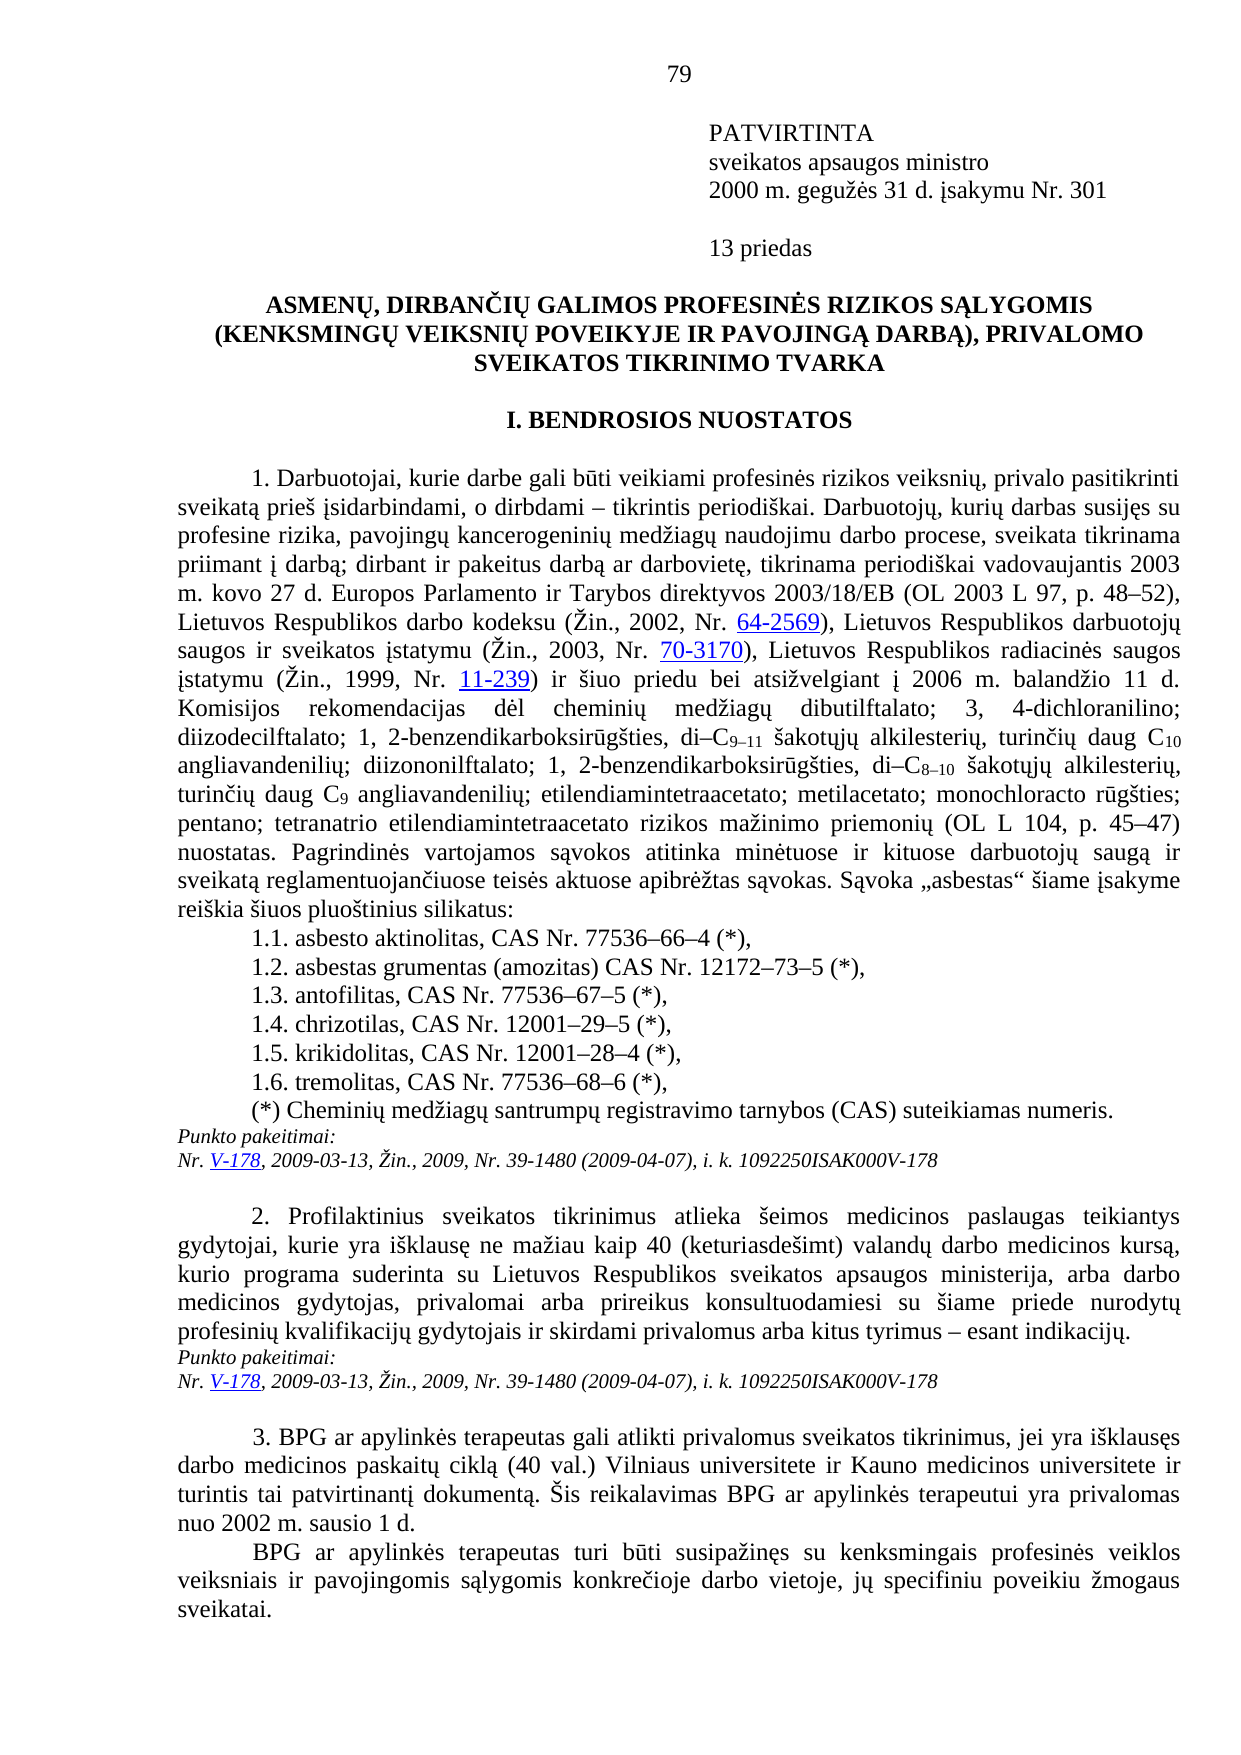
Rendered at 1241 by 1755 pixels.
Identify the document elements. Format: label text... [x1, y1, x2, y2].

text 13 priedas [709, 233, 1181, 262]
text Punkto pakeitimai: [177, 1124, 1181, 1148]
text 1.6. tremolitas, CAS Nr. 77536–68–6 (*), [177, 1067, 1181, 1096]
text 1.5. krikidolitas, CAS Nr. 12001–28–4 (*), [177, 1038, 1181, 1067]
text (*) Cheminių medžiagų santrumpų registravimo tarnybos (CAS) suteikiamas numeris. [177, 1096, 1181, 1124]
text Punkto pakeitimai: [177, 1345, 1181, 1369]
text 1. Darbuotojai, kurie darbe gali būti veikiami profesinės rizikos veiksnių, privalo pasitikrinti sveikatą prieš įsidarbindami, o dirbdami – tikrintis periodiškai. Darbuotojų, kurių darbas susijęs su profesine rizika, pavojingų kancerogeninių medžiagų naudojimu darbo procese, sveikata tikrinama priimant į darbą; dirbant ir pakeitus darbą ar darbovietę, tikrinama periodiškai vadovaujantis 2003 m. kovo 27 d. Europos Parlamento ir Tarybos direktyvos 2003/18/EB (OL 2003 L 97, p. 48–52), Lietuvos Respublikos darbo kodeksu (Žin., 2002, Nr. 64-2569), Lietuvos Respublikos darbuotojų saugos ir sveikatos įstatymu (Žin., 2003, Nr. 70-3170), Lietuvos Respublikos radiacinės saugos įstatymu (Žin., 1999, Nr. 11-239) ir šiuo priedu bei atsižvelgiant į 2006 m. balandžio 11 d. Komisijos rekomendacijas dėl cheminių medžiagų dibutilftalato; 3, 4-dichloranilino; diizodecilftalato; 1, 2-benzendikarboksirūgšties, di–C9–11 šakotųjų alkilesterių, turinčių daug C10 angliavandenilių; diizononilftalato; 1, 2-benzendikarboksirūgšties, di–C8–10 šakotųjų alkilesterių, turinčių daug C9 angliavandenilių; etilendiamintetraacetato; metilacetato; monochloracto rūgšties; pentano; tetranatrio etilendiamintetraacetato rizikos mažinimo priemonių (OL L 104, p. 45–47) nuostatas. Pagrindinės vartojamos sąvokos atitinka minėtuose ir kituose darbuotojų saugą ir sveikatą reglamentuojančiuose teisės aktuose apibrėžtas sąvokas. Sąvoka „asbestas“ šiame įsakyme reiškia šiuos pluoštinius silikatus: [177, 463, 1181, 923]
text ASMENŲ, DIRBANČIŲ GALIMOS PROFESINĖS RIZIKOS SĄLYGOMIS (KENKSMINGŲ VEIKSNIŲ POVEIKYJE IR PAVOJINGĄ DARBĄ), PRIVALOMO SVEIKATOS TIKRINIMO TVARKA [177, 291, 1181, 377]
text 3. BPG ar apylinkės terapeutas gali atlikti privalomus sveikatos tikrinimus, jei yra išklausęs darbo medicinos paskaitų ciklą (40 val.) Vilniaus universitete ir Kauno medicinos universitete ir turintis tai patvirtinantį dokumentą. Šis reikalavimas BPG ar apylinkės terapeutui yra privalomas nuo 2002 m. sausio 1 d. [177, 1422, 1181, 1537]
text Nr. V-178, 2009-03-13, Žin., 2009, Nr. 39-1480 (2009-04-07), i. k. 1092250ISAK000V-178 [177, 1148, 1181, 1172]
text 2. Profilaktinius sveikatos tikrinimus atlieka šeimos medicinos paslaugas teikiantys gydytojai, kurie yra išklausę ne mažiau kaip 40 (keturiasdešimt) valandų darbo medicinos kursą, kurio programa suderinta su Lietuvos Respublikos sveikatos apsaugos ministerija, arba darbo medicinos gydytojas, privalomai arba prireikus konsultuodamiesi su šiame priede nurodytų profesinių kvalifikacijų gydytojais ir skirdami privalomus arba kitus tyrimus – esant indikacijų. [177, 1201, 1181, 1345]
text PATVIRTINTA [709, 118, 1181, 147]
text 1.3. antofilitas, CAS Nr. 77536–67–5 (*), [177, 981, 1181, 1009]
text 1.2. asbestas grumentas (amozitas) CAS Nr. 12172–73–5 (*), [177, 952, 1181, 981]
text sveikatos apsaugos ministro [709, 147, 1181, 176]
text BPG ar apylinkės terapeutas turi būti susipažinęs su kenksmingais profesinės veiklos veiksniais ir pavojingomis sąlygomis konkrečioje darbo vietoje, jų specifiniu poveikiu žmogaus sveikatai. [177, 1537, 1181, 1623]
text Nr. V-178, 2009-03-13, Žin., 2009, Nr. 39-1480 (2009-04-07), i. k. 1092250ISAK000V-178 [177, 1369, 1181, 1393]
text 1.4. chrizotilas, CAS Nr. 12001–29–5 (*), [177, 1009, 1181, 1038]
text 2000 m. gegužės 31 d. įsakymu Nr. 301 [709, 176, 1181, 204]
text I. BENDROSIOS NUOSTATOS [177, 406, 1181, 434]
text 1.1. asbesto aktinolitas, CAS Nr. 77536–66–4 (*), [177, 923, 1181, 952]
